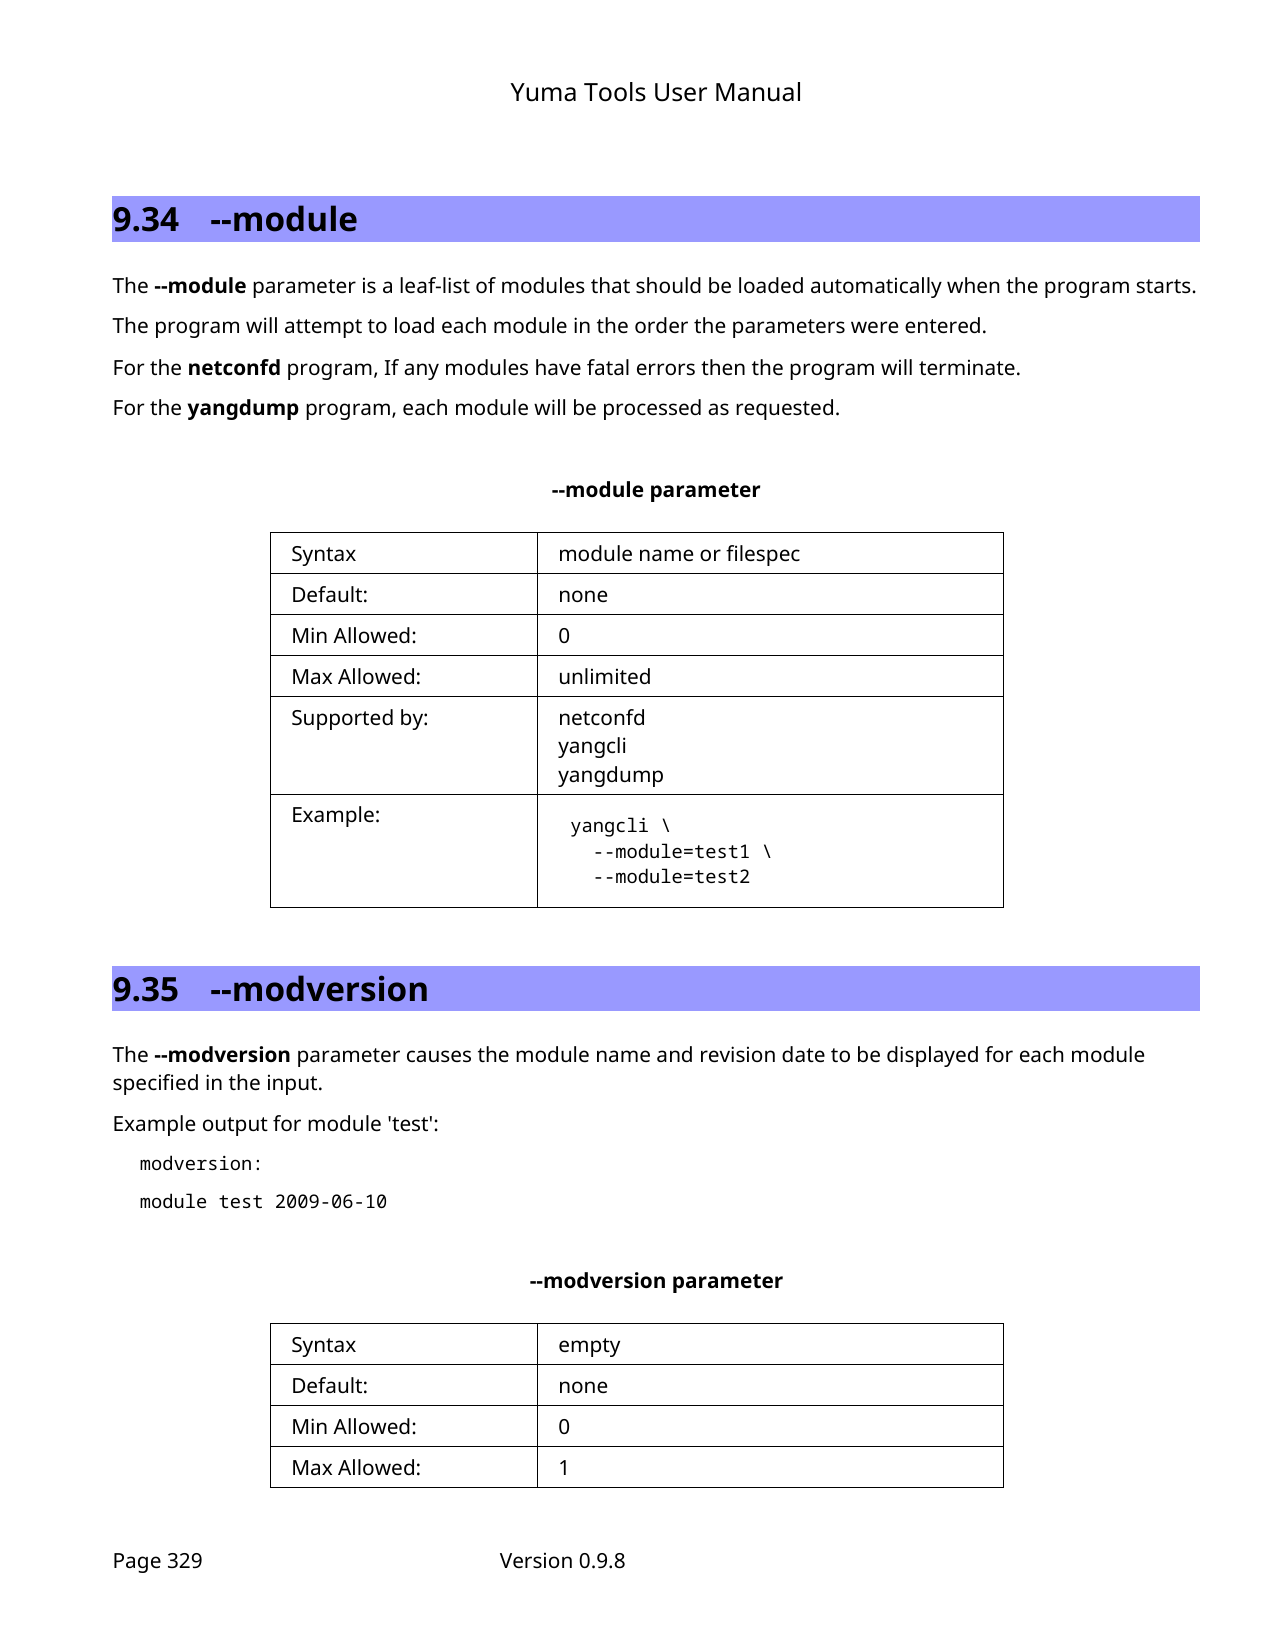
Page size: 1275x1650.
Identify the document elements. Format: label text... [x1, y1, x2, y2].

table_cell unlimited [538, 656, 1003, 696]
subtitle --module [112, 196, 1200, 242]
table_cell netconfd yangcli yangdump [538, 697, 1003, 794]
subtitle --modversion [112, 966, 1200, 1011]
table_cell yangcli \ --module=test1 \ --module=test2 [538, 795, 1003, 907]
table_cell Example: [271, 795, 537, 907]
subtitle --modversion parameter [127, 1266, 1185, 1295]
table_cell 0 [538, 1406, 1003, 1446]
table_header module name or filespec [538, 533, 1003, 573]
table_cell 1 [538, 1447, 1003, 1487]
table_cell Max Allowed: [271, 1447, 537, 1487]
text The program will attempt to load each module in the order the parameters were entered. [112, 312, 1200, 340]
table_cell Default: [271, 574, 537, 614]
subtitle --module parameter [127, 475, 1185, 504]
table_cell Supported by: [271, 697, 537, 794]
table_header empty [538, 1324, 1003, 1364]
text module test 2009-06-10 [139, 1188, 1200, 1213]
text For the yangdump program, each module will be processed as requested. [112, 393, 1200, 422]
text modversion: [139, 1150, 1200, 1176]
table_cell Min Allowed: [271, 1406, 537, 1446]
text For the netconfd program, If any modules have fatal errors then the program will terminate. [112, 353, 1200, 381]
table_header Syntax [271, 533, 537, 573]
table_cell Max Allowed: [271, 656, 537, 696]
table_cell none [538, 1365, 1003, 1405]
table_cell Default: [271, 1365, 537, 1405]
table_cell none [538, 574, 1003, 614]
text Example output for module 'test': [112, 1109, 1200, 1138]
table_header Syntax [271, 1324, 537, 1364]
text The --module parameter is a leaf-list of modules that should be loaded automatically when the program starts. [112, 271, 1200, 299]
table_cell Min Allowed: [271, 615, 537, 655]
text The --modversion parameter causes the module name and revision date to be displayed for each module specified in the input. [112, 1040, 1200, 1097]
table_cell 0 [538, 615, 1003, 655]
